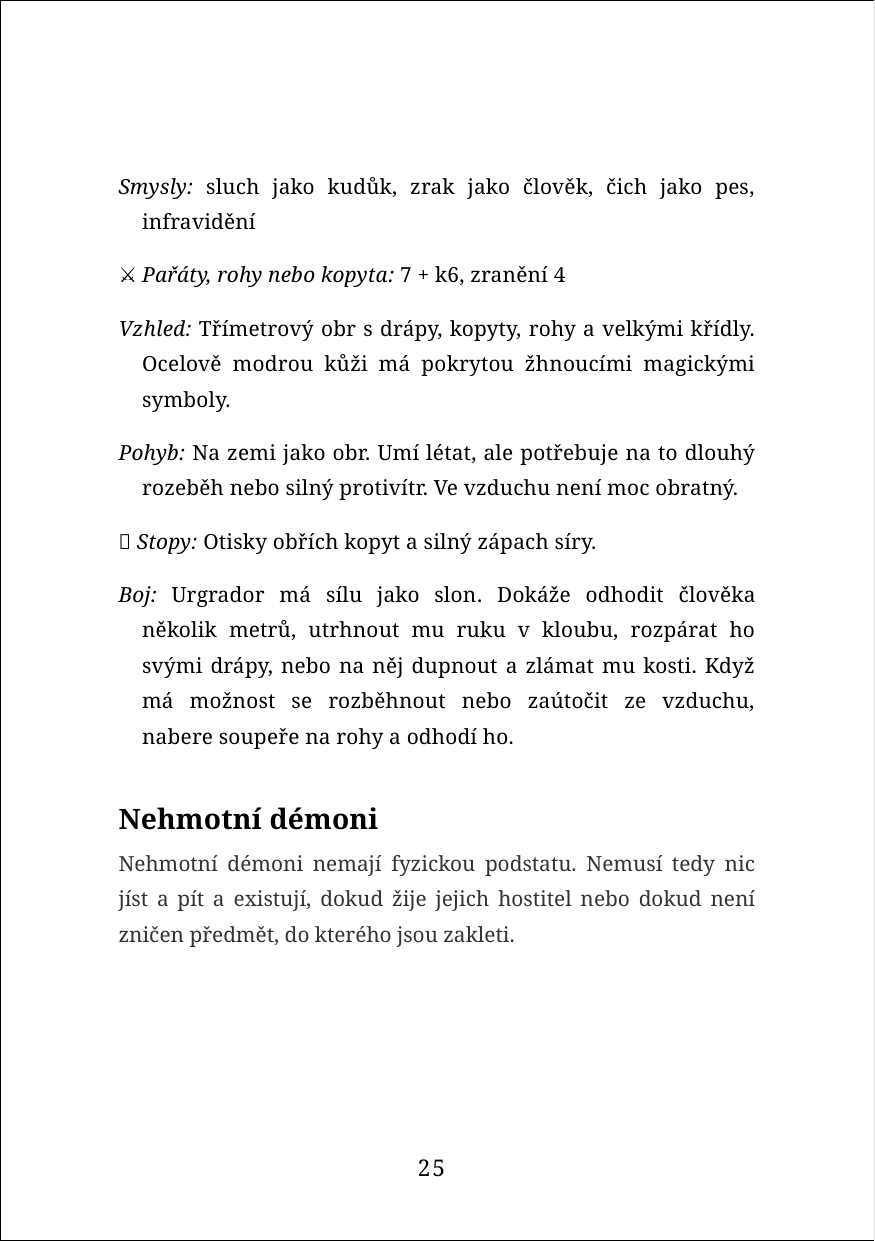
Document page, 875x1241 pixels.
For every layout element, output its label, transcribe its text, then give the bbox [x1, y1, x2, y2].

text Nehmotní démoni nemají fyzickou podstatu. Nemusí tedy nic jíst a pít a existují, dokud žije jejich hostitel nebo dokud není zničen předmět, do kterého jsou zakleti. [118, 849, 756, 948]
text 👣 Stopy: Otisky obřích kopyt a silný zápach síry. [118, 527, 756, 555]
subtitle Nehmotní démoni [118, 799, 756, 837]
text Boj: Urgrador má sílu jako slon. Dokáže odhodit člověka několik metrů, utrhnout mu ruku v kloubu, rozpárat ho svými drápy, nebo na něj dupnout a zlámat mu kosti. Když má možnost se rozběhnout nebo zaútočit ze vzduchu, nabere soupeře na rohy a odhodí ho. [118, 580, 756, 751]
text Pohyb: Na zemi jako obr. Umí létat, ale potřebuje na to dlouhý rozeběh nebo silný protivítr. Ve vzduchu není moc obratný. [118, 438, 756, 502]
text Vzhled: Třímetrový obr s drápy, kopyty, rohy a velkými křídly. Ocelově modrou kůži má pokrytou žhnoucími magickými symboly. [118, 314, 756, 413]
text ⚔ Pařáty, rohy nebo kopyta: 7 + k6, zranění 4 [118, 261, 756, 289]
text Smysly: sluch jako kudůk, zrak jako člověk, čich jako pes, infravidění [118, 172, 756, 236]
